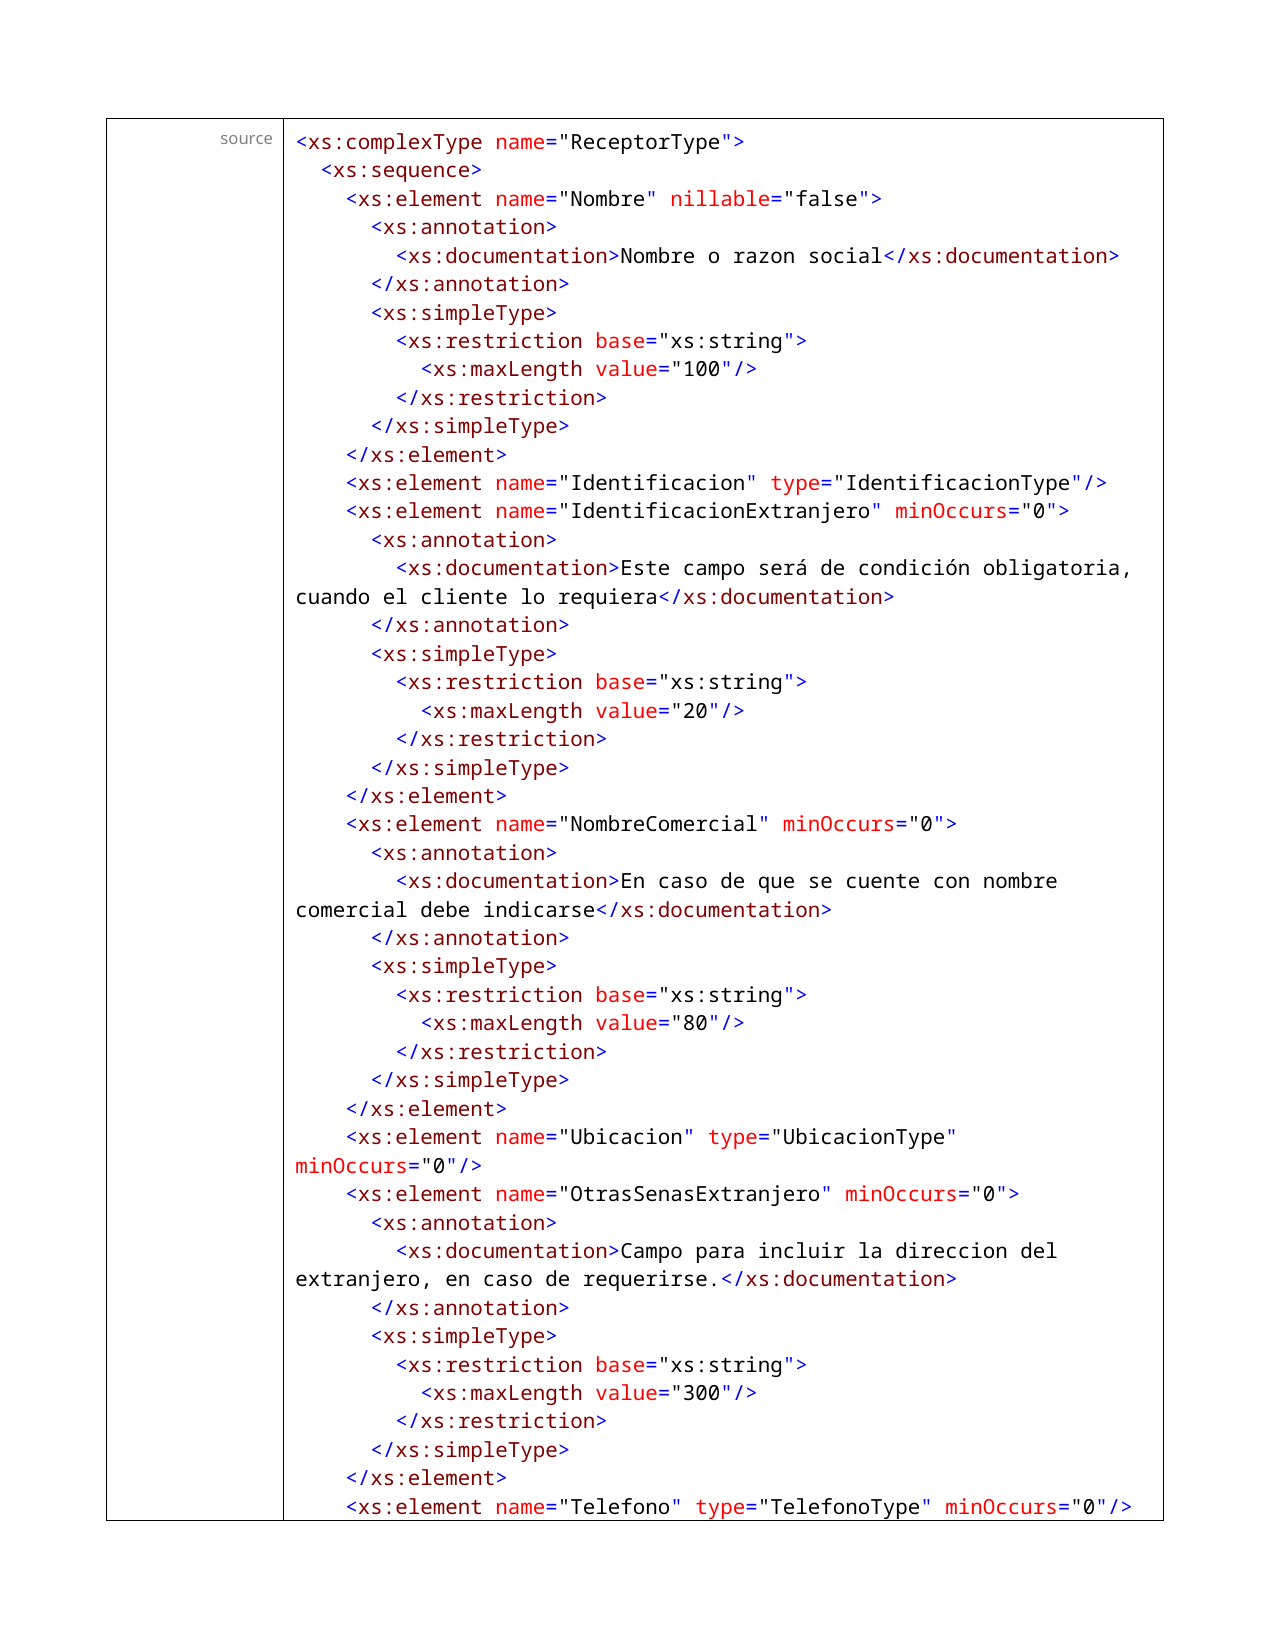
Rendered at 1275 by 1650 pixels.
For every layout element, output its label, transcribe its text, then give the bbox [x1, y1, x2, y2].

table_cell source [107, 119, 283, 1520]
table_cell <xs:complexType name="ReceptorType"> <xs:sequence> <xs:element name="Nombre" nillable="false"> <xs:annotation> <xs:documentation>Nombre o razon social</xs:documentation> </xs:annotation> <xs:simpleType> <xs:restriction base="xs:string"> <xs:maxLength value="100"/> </xs:restriction> </xs:simpleType> </xs:element> <xs:element name="Identificacion" type="IdentificacionType"/> <xs:element name="IdentificacionExtranjero" minOccurs="0"> <xs:annotation> <xs:documentation>Este campo será de condición obligatoria, cuando el cliente lo requiera</xs:documentation> </xs:annotation> <xs:simpleType> <xs:restriction base="xs:string"> <xs:maxLength value="20"/> </xs:restriction> </xs:simpleType> </xs:element> <xs:element name="NombreComercial" minOccurs="0"> <xs:annotation> <xs:documentation>En caso de que se cuente con nombre comercial debe indicarse</xs:documentation> </xs:annotation> <xs:simpleType> <xs:restriction base="xs:string"> <xs:maxLength value="80"/> </xs:restriction> </xs:simpleType> </xs:element> <xs:element name="Ubicacion" type="UbicacionType" minOccurs="0"/> <xs:element name="OtrasSenasExtranjero" minOccurs="0"> <xs:annotation> <xs:documentation>Campo para incluir la direccion del extranjero, en caso de requerirse.</xs:documentation> </xs:annotation> <xs:simpleType> <xs:restriction base="xs:string"> <xs:maxLength value="300"/> </xs:restriction> </xs:simpleType> </xs:element> <xs:element name="Telefono" type="TelefonoType" minOccurs="0"/> [284, 119, 1163, 1520]
